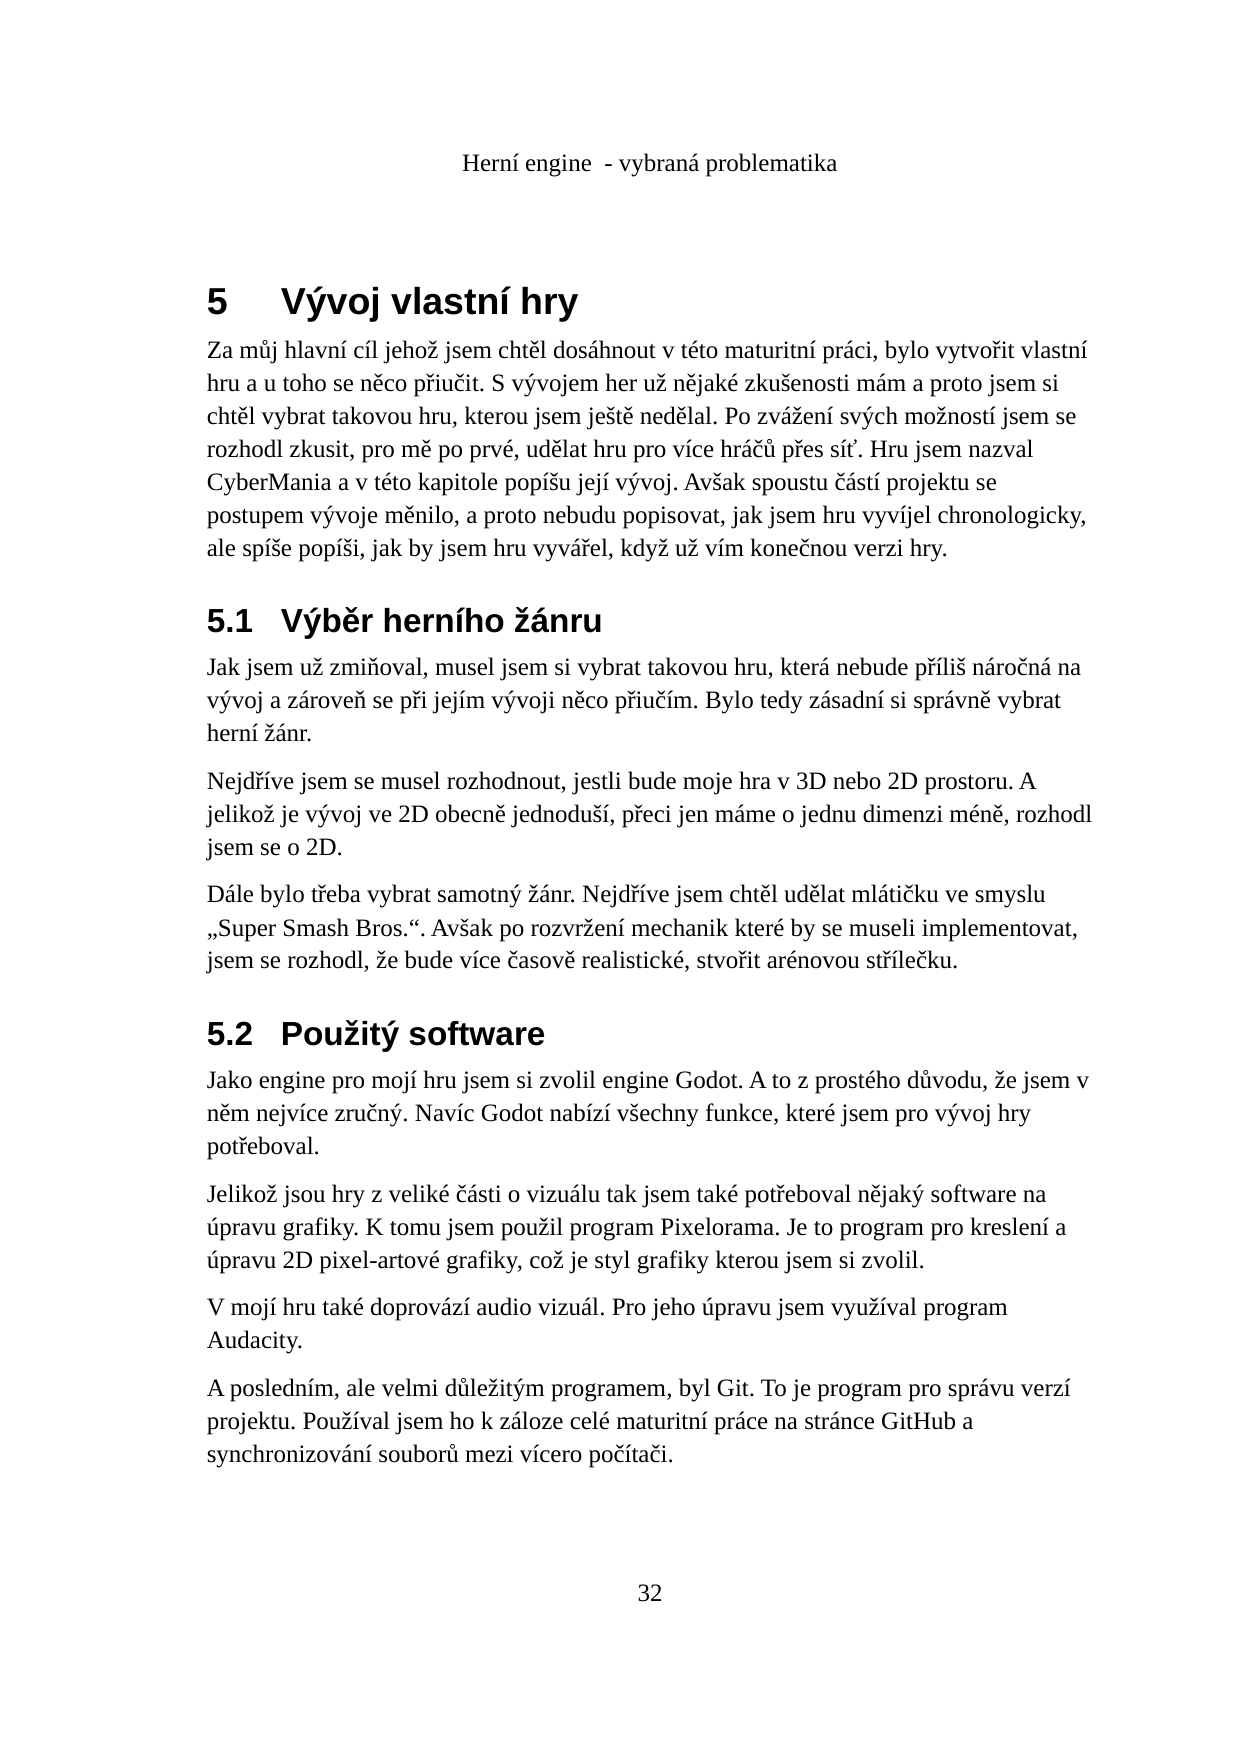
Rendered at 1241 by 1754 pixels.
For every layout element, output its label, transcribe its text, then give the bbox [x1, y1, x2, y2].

text V mojí hru také doprovází audio vizuál. Pro jeho úpravu jsem využíval program Audacity. [207, 1292, 1093, 1354]
text Nejdříve jsem se musel rozhodnout, jestli bude moje hra v 3D nebo 2D prostoru. A jelikož je vývoj ve 2D obecně jednoduší, přeci jen máme o jednu dimenzi méně, rozhodl jsem se o 2D. [207, 766, 1093, 861]
text Jako engine pro mojí hru jsem si zvolil engine Godot. A to z prostého důvodu, že jsem v něm nejvíce zručný. Navíc Godot nabízí všechny funkce, které jsem pro vývoj hry potřeboval. [207, 1065, 1093, 1160]
text Jak jsem už zmiňoval, musel jsem si vybrat takovou hru, která nebude příliš náročná na vývoj a zároveň se při jejím vývoji něco přiučím. Bylo tedy zásadní si správně vybrat herní žánr. [207, 652, 1093, 747]
text Jelikož jsou hry z veliké části o vizuálu tak jsem také potřeboval nějaký software na úpravu grafiky. K tomu jsem použil program Pixelorama. Je to program pro kreslení a úpravu 2D pixel-artové grafiky, což je styl grafiky kterou jsem si zvolil. [207, 1179, 1093, 1273]
text A posledním, ale velmi důležitým programem, byl Git. To je program pro správu verzí projektu. Používal jsem ho k záloze celé maturitní práce na stránce GitHub a synchronizování souborů mezi vícero počítači. [207, 1373, 1093, 1468]
subtitle Výběr herního žánru [207, 601, 1093, 640]
subtitle Vývoj vlastní hry [207, 279, 1093, 322]
subtitle Použitý software [207, 1014, 1093, 1052]
text Za můj hlavní cíl jehož jsem chtěl dosáhnout v této maturitní práci, bylo vytvořit vlastní hru a u toho se něco přiučit. S vývojem her už nějaké zkušenosti mám a proto jsem si chtěl vybrat takovou hru, kterou jsem ještě nedělal. Po zvážení svých možností jsem se rozhodl zkusit, pro mě po prvé, udělat hru pro více hráčů přes síť. Hru jsem nazval CyberMania a v této kapitole popíšu její vývoj. Avšak spoustu částí projektu se postupem vývoje měnilo, a proto nebudu popisovat, jak jsem hru vyvíjel chronologicky, ale spíše popíši, jak by jsem hru vyvářel, když už vím konečnou verzi hry. [207, 335, 1093, 562]
text Dále bylo třeba vybrat samotný žánr. Nejdříve jsem chtěl udělat mlátičku ve smyslu „Super Smash Bros.“. Avšak po rozvržení mechanik které by se museli implementovat, jsem se rozhodl, že bude více časově realistické, stvořit arénovou střílečku. [207, 879, 1093, 974]
